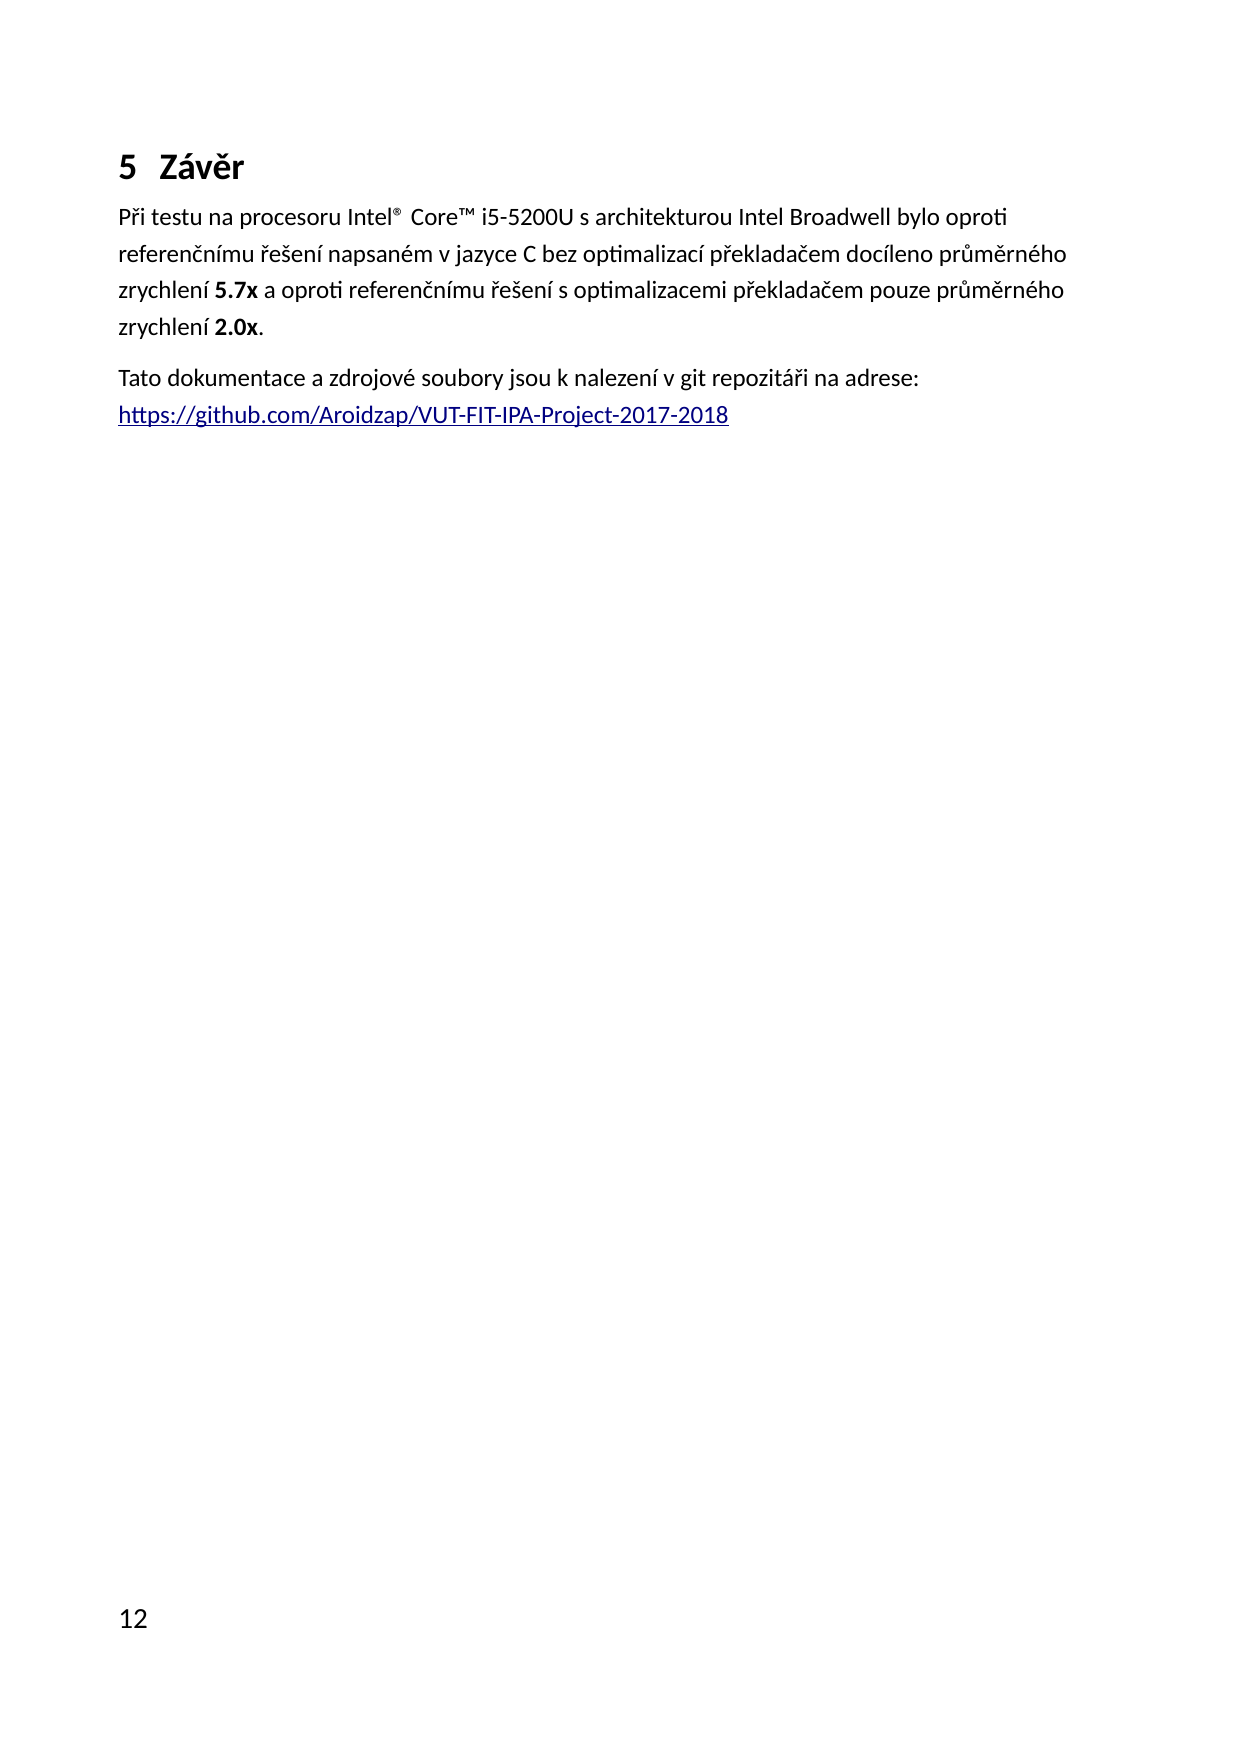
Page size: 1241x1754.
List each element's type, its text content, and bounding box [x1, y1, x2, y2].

text Při testu na procesoru Intel® Core™ i5-5200U s architekturou Intel Broadwell bylo oproti referenčnímu řešení napsaném v jazyce C bez optimalizací překladačem docíleno průměrného zrychlení 5.7x a oproti referenčnímu řešení s optimalizacemi překladačem pouze průměrného zrychlení 2.0x. [118, 201, 1122, 342]
list Závěr [118, 143, 1122, 189]
text Tato dokumentace a zdrojové soubory jsou k nalezení v git repozitáři na adrese: https://github.com/Aroidzap/VUT-FIT-IPA-Project-2017-2018 [118, 362, 1122, 429]
